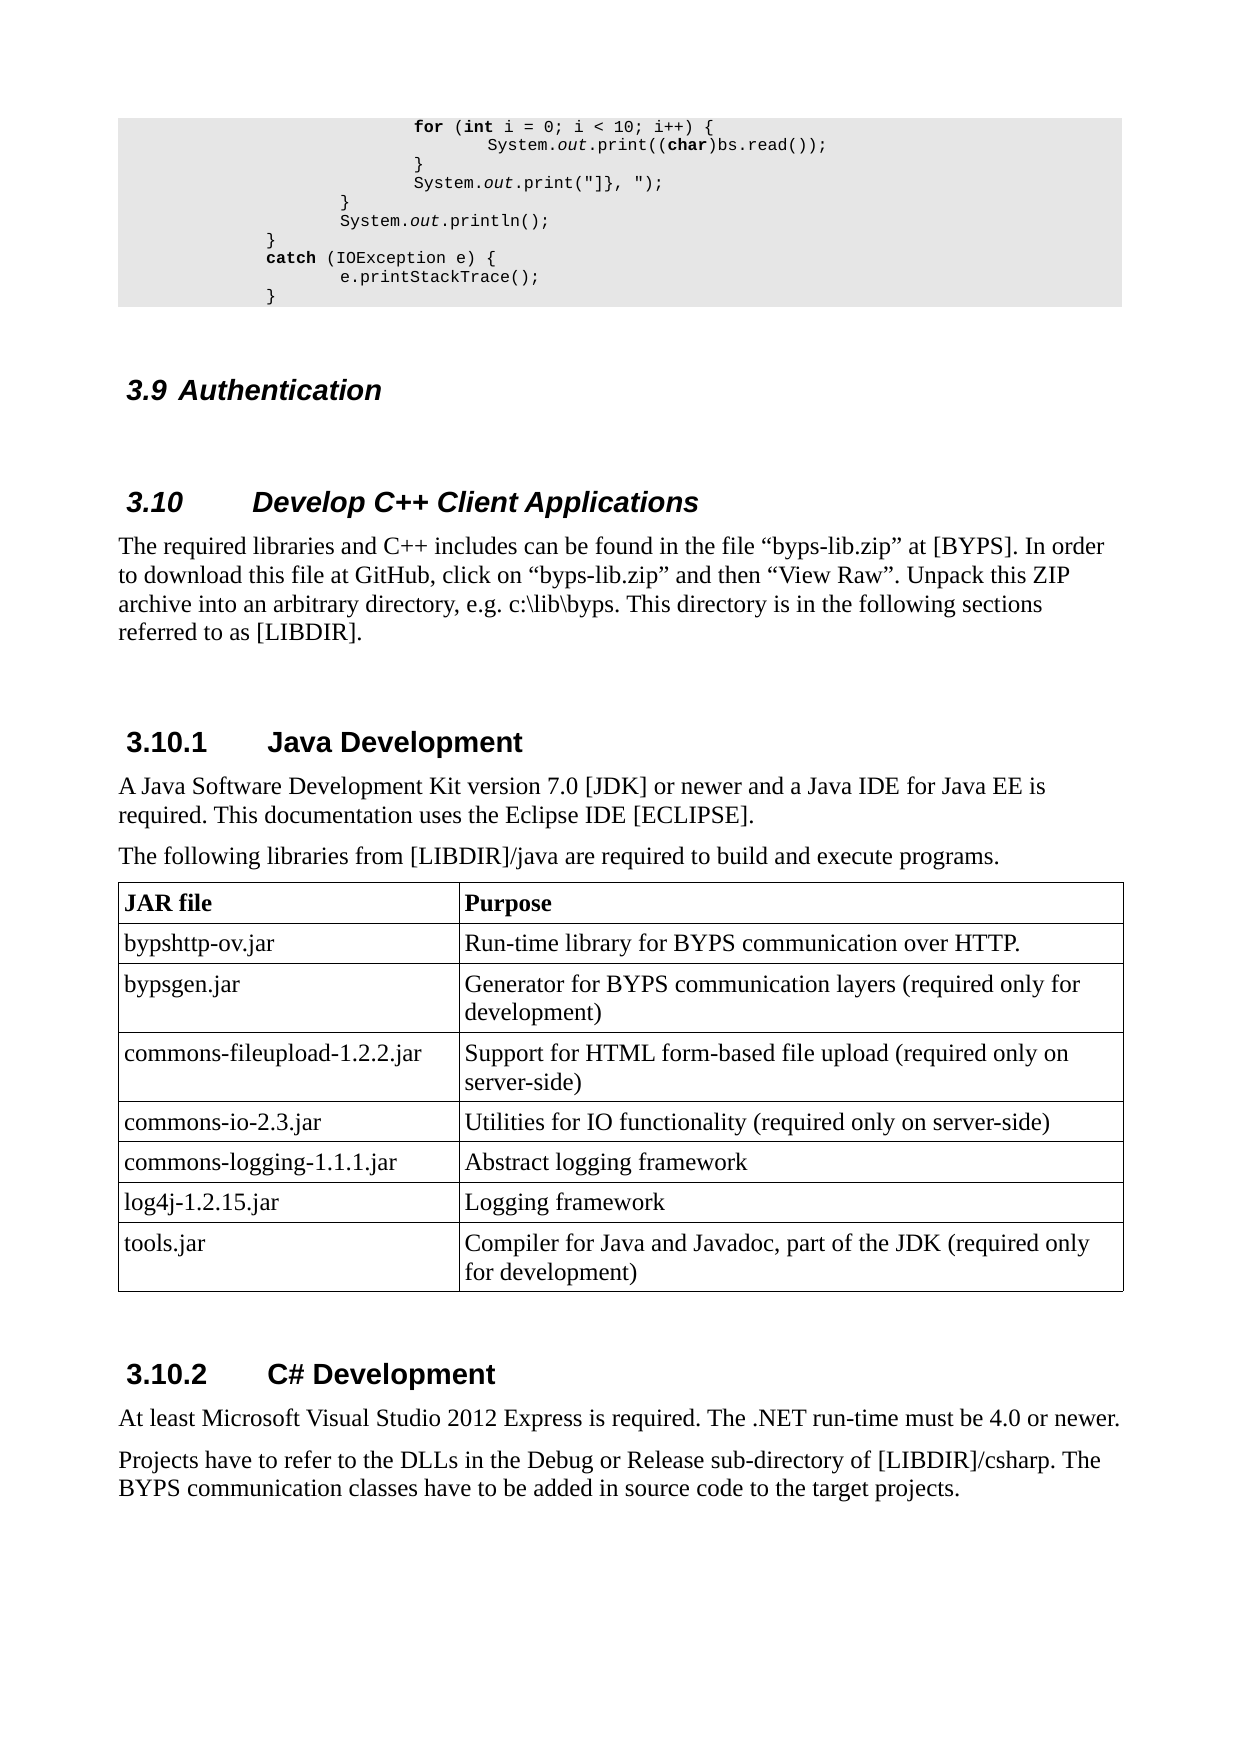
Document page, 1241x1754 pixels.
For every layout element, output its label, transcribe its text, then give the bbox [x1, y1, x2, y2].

text At least Microsoft Visual Studio 2012 Express is required. The .NET run-time must be 4.0 or newer. [118, 1403, 1122, 1432]
subtitle Authentication [118, 373, 1122, 406]
table_cell Logging framework [460, 1183, 1123, 1222]
table_cell Generator for BYPS communication layers (required only for development) [460, 964, 1123, 1032]
text The required libraries and C++ includes can be found in the file “byps-lib.zip” at [BYPS]. In order to download this file at GitHub, click on “byps-lib.zip” and then “View Raw”. Unpack this ZIP archive into an arbitrary directory, e.g. c:\lib\byps. This directory is in the following sections referred to as [LIBDIR]. [118, 531, 1122, 646]
text e.printStackTrace(); [118, 269, 1122, 288]
text The following libraries from [LIBDIR]/java are required to build and execute programs. [118, 841, 1122, 870]
table_cell commons-io-2.3.jar [119, 1102, 459, 1141]
table_cell bypsgen.jar [119, 964, 459, 1032]
text for (int i = 0; i < 10; i++) { [118, 118, 1122, 137]
table_header JAR file [119, 883, 459, 923]
text Projects have to refer to the DLLs in the Debug or Release sub-directory of [LIBDIR]/csharp. The BYPS communication classes have to be added in source code to the target projects. [118, 1445, 1122, 1502]
table_cell Run-time library for BYPS communication over HTTP. [460, 924, 1123, 963]
table_cell Support for HTML form-based file upload (required only on server-side) [460, 1033, 1123, 1101]
table_cell tools.jar [119, 1223, 459, 1291]
text } [118, 156, 1122, 175]
subtitle Java Development [118, 725, 1122, 758]
subtitle Develop C++ Client Applications [118, 485, 1122, 519]
text A Java Software Development Kit version 7.0 [JDK] or newer and a Java IDE for Java EE is required. This documentation uses the Eclipse IDE [ECLIPSE]. [118, 771, 1122, 828]
text System.out.print((char)bs.read()); [118, 137, 1122, 156]
table_cell commons-fileupload-1.2.2.jar [119, 1033, 459, 1101]
text System.out.print("]}, "); [118, 175, 1122, 193]
table_cell log4j-1.2.15.jar [119, 1183, 459, 1222]
text } [118, 231, 1122, 250]
text catch (IOException e) { [118, 250, 1122, 269]
table_header Purpose [460, 883, 1123, 923]
subtitle C# Development [118, 1357, 1122, 1391]
table_cell Abstract logging framework [460, 1142, 1123, 1182]
table_cell Compiler for Java and Javadoc, part of the JDK (required only for development) [460, 1223, 1123, 1291]
table_cell bypshttp-ov.jar [119, 924, 459, 963]
table_cell commons-logging-1.1.1.jar [119, 1142, 459, 1182]
table_cell Utilities for IO functionality (required only on server-side) [460, 1102, 1123, 1141]
text System.out.println(); [118, 212, 1122, 231]
text } [118, 288, 1122, 307]
text } [118, 193, 1122, 212]
